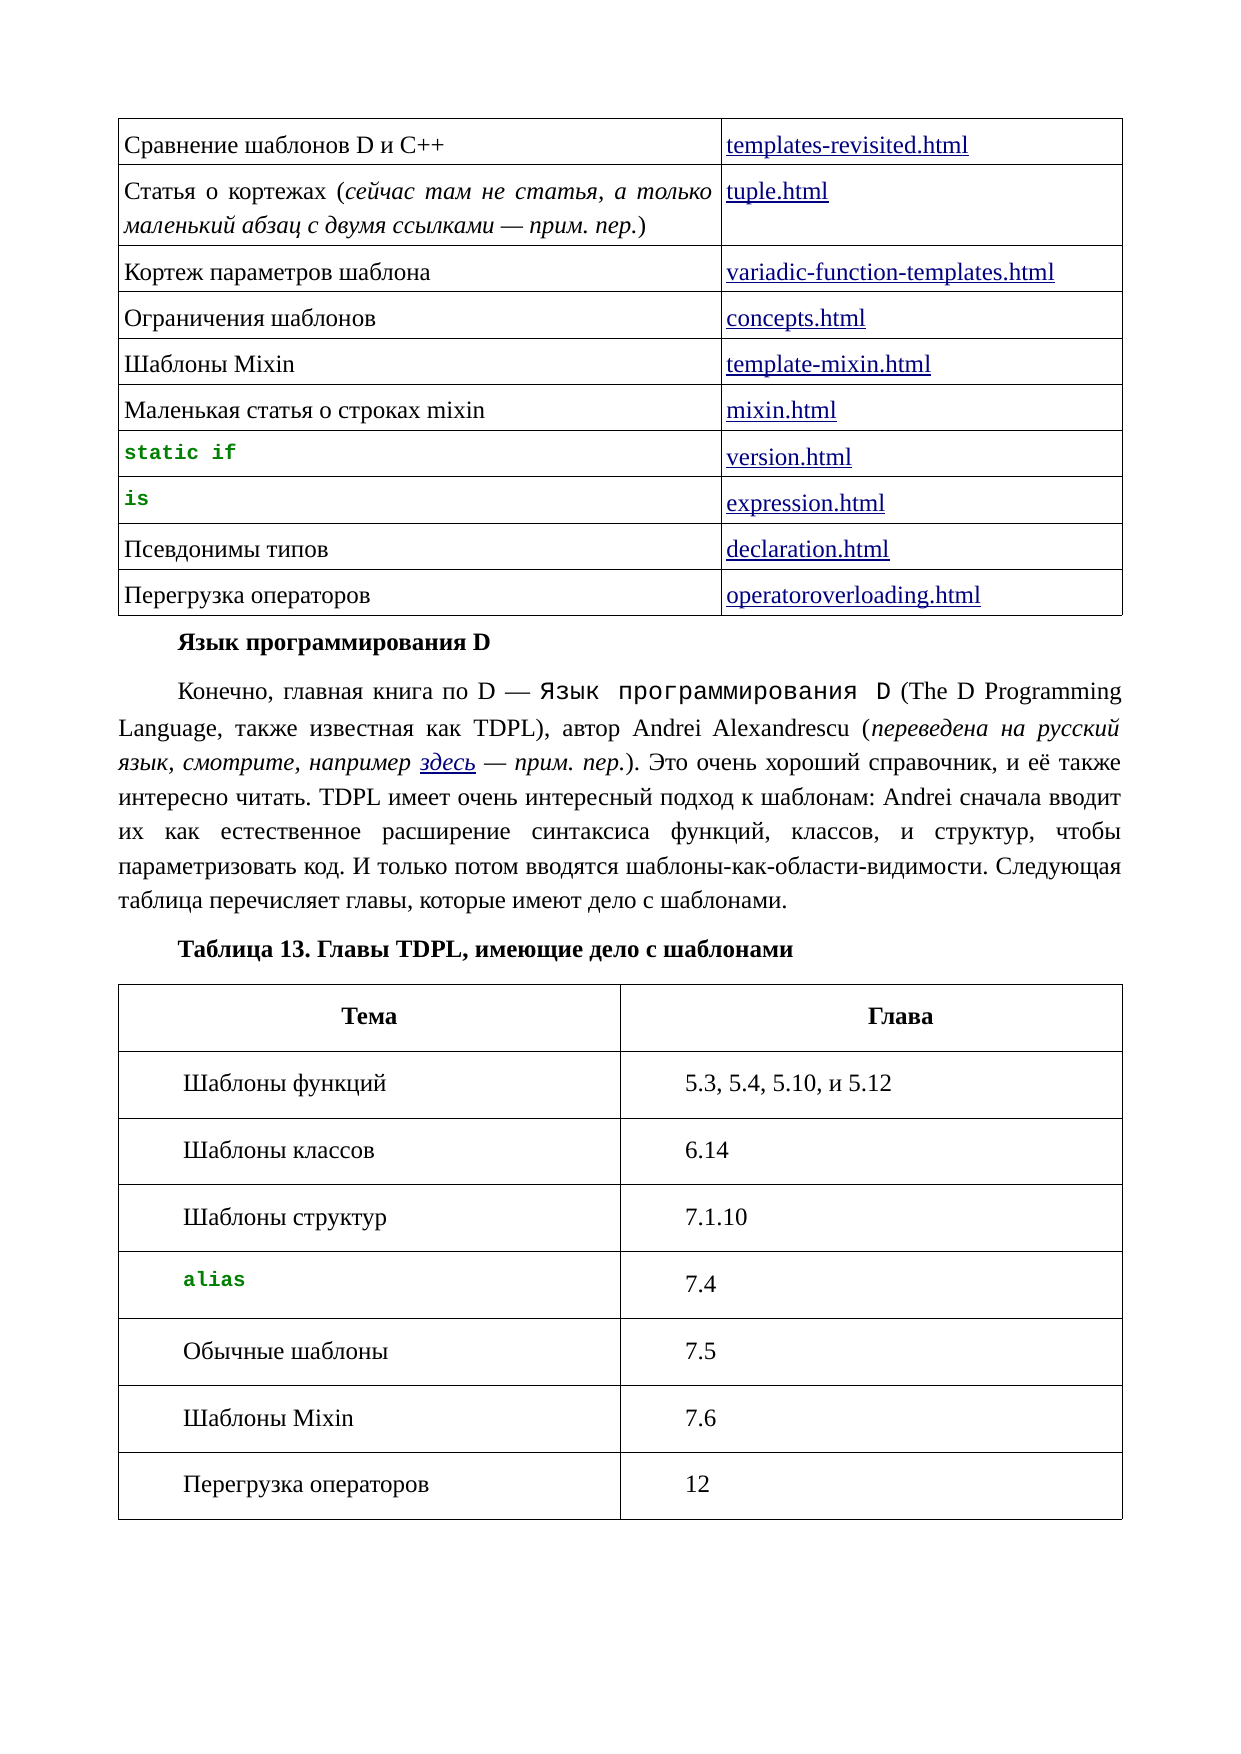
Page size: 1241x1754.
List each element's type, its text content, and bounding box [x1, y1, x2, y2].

table_cell static if [119, 431, 721, 476]
table_cell version.html [722, 431, 1122, 476]
table_cell concepts.html [722, 292, 1122, 338]
table_cell variadic-function-templates.html [722, 246, 1122, 291]
table_cell 7.5 [621, 1319, 1122, 1385]
table_header Глава [621, 985, 1122, 1051]
text Язык программирования D [118, 627, 1122, 656]
table_cell 12 [621, 1453, 1122, 1519]
table_cell operatoroverloading.html [722, 570, 1122, 615]
table_cell mixin.html [722, 385, 1122, 430]
table_cell alias [119, 1252, 620, 1318]
table_cell 5.3, 5.4, 5.10, и 5.12 [621, 1052, 1122, 1117]
table_cell template-mixin.html [722, 339, 1122, 384]
table_cell Ограничения шаблонов [119, 292, 721, 338]
table_cell Сравнение шаблонов D и C++ [119, 119, 721, 164]
table_header Тема [119, 985, 620, 1051]
table_cell Шаблоны Mixin [119, 1386, 620, 1452]
table_cell Перегрузка операторов [119, 570, 721, 615]
table_cell Перегрузка операторов [119, 1453, 620, 1519]
table_cell 7.6 [621, 1386, 1122, 1452]
text Конечно, главная книга по D — Язык программирования D (The D Programming Language, также известная как TDPL), автор Andrei Alexandrescu (переведена на русский язык, смотрите, например здесь — прим. пер.). Это очень хороший справочник, и её также интересно читать. TDPL имеет очень интересный подход к шаблонам: Andrei сначала вводит их как естественное расширение синтаксиса функций, классов, и структур, чтобы параметризовать код. И только потом вводятся шаблоны-как-области-видимости. Следующая таблица перечисляет главы, которые имеют дело с шаблонами. [118, 676, 1122, 914]
table_cell 6.14 [621, 1119, 1122, 1184]
table_cell Кортеж параметров шаблона [119, 246, 721, 291]
table_cell 7.1.10 [621, 1185, 1122, 1251]
table_cell Обычные шаблоны [119, 1319, 620, 1385]
table_cell tuple.html [722, 165, 1122, 245]
table_cell Шаблоны классов [119, 1119, 620, 1184]
table_cell Шаблоны структур [119, 1185, 620, 1251]
table_cell Шаблоны функций [119, 1052, 620, 1117]
table_cell templates-revisited.html [722, 119, 1122, 164]
table_cell declaration.html [722, 524, 1122, 569]
table_cell Маленькая статья о строках mixin [119, 385, 721, 430]
table_cell is [119, 477, 721, 523]
table_cell Статья о кортежах (сейчас там не статья, а только маленький абзац с двумя ссылками — прим. пер.) [119, 165, 721, 245]
table_cell expression.html [722, 477, 1122, 523]
text Таблица 13. Главы TDPL, имеющие дело с шаблонами [118, 934, 1122, 963]
table_cell Шаблоны Mixin [119, 339, 721, 384]
table_cell Псевдонимы типов [119, 524, 721, 569]
table_cell 7.4 [621, 1252, 1122, 1318]
